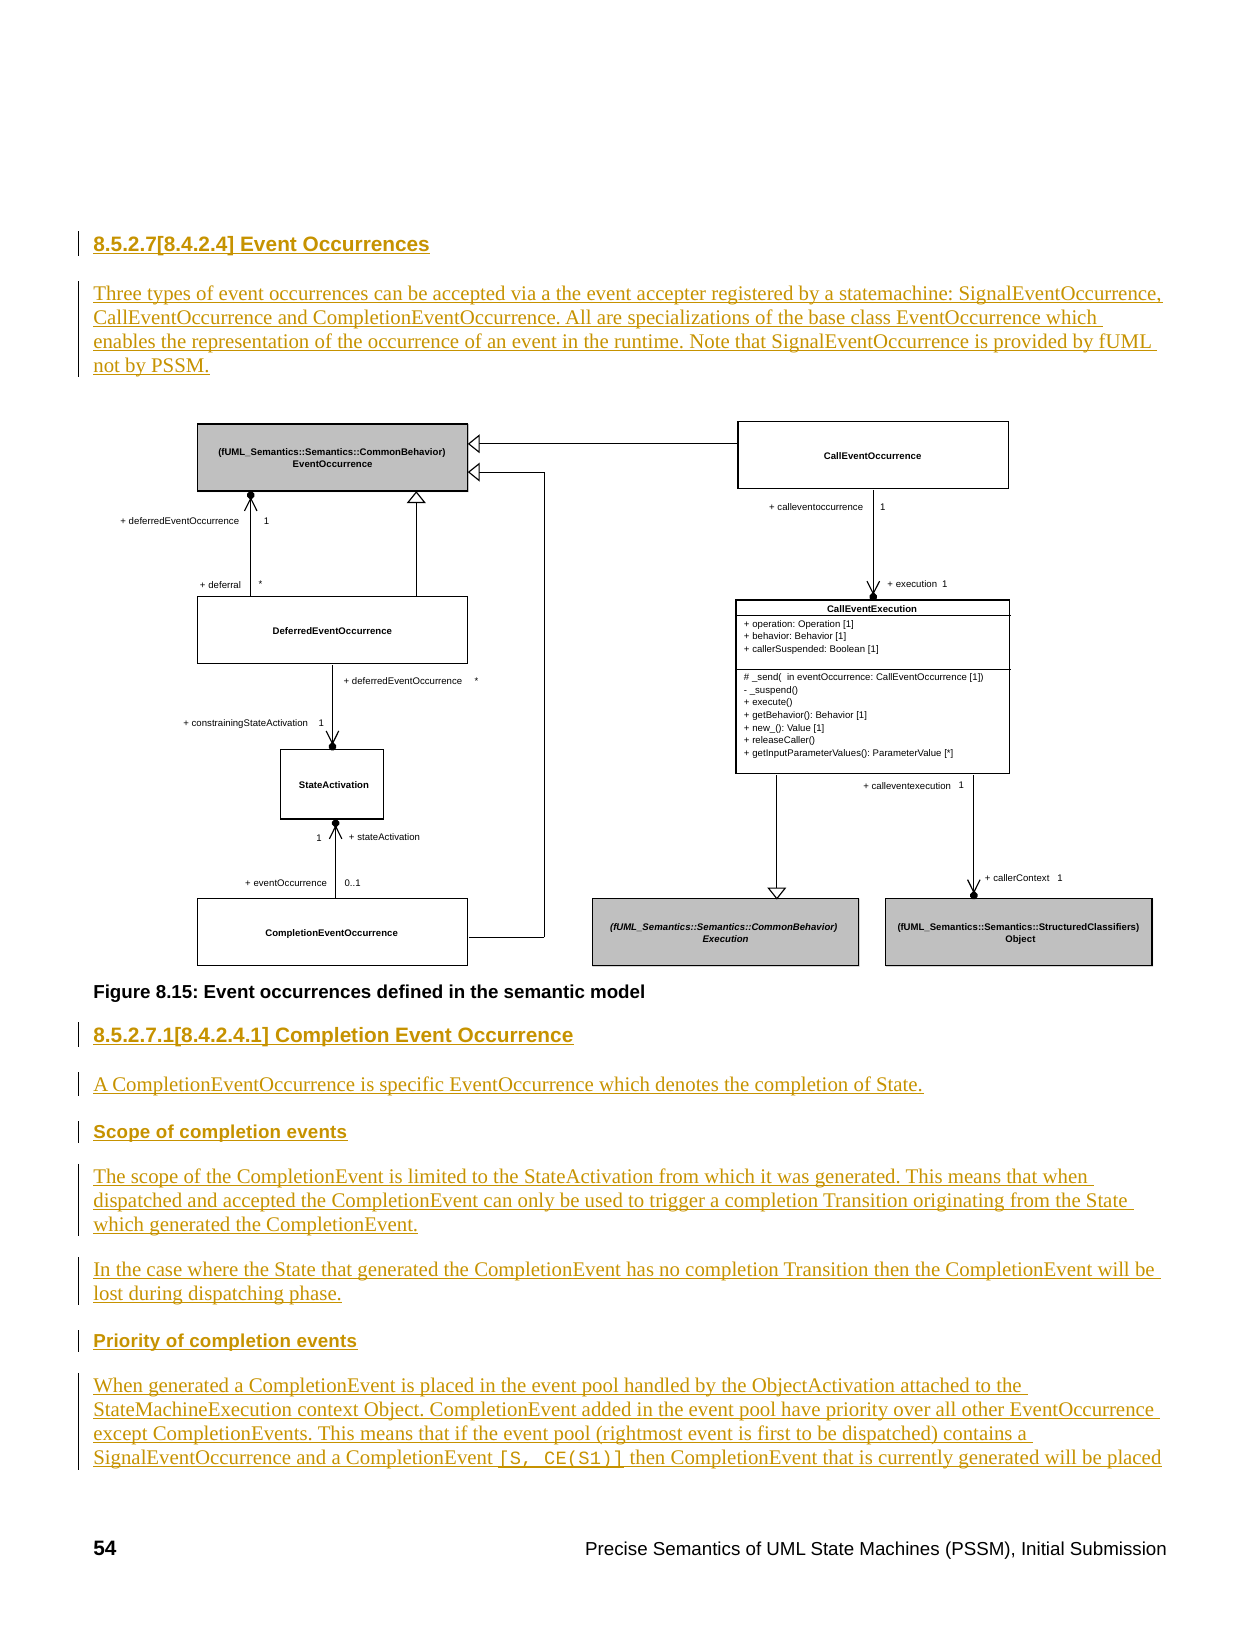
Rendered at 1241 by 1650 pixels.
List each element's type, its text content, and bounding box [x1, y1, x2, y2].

subtitle Event Occurrences [93, 231, 1164, 256]
text The scope of the CompletionEvent is limited to the StateActivation from which it was generated. This means that when dispatched and accepted the CompletionEvent can only be used to trigger a completion Transition originating from the State which generated the CompletionEvent. [93, 1164, 1164, 1236]
text A CompletionEventOccurrence is specific EventOccurrence which denotes the completion of State. [93, 1072, 1164, 1096]
subtitle Priority of completion events [93, 1330, 1164, 1352]
text In the case where the State that generated the CompletionEvent has no completion Transition then the CompletionEvent will be lost during dispatching phase. [93, 1257, 1164, 1305]
subtitle [93, 398, 1164, 411]
text Figure 8.15: Event occurrences defined in the semantic model [93, 411, 1164, 1002]
text Three types of event occurrences can be accepted via a the event accepter registered by a statemachine: SignalEventOccurrence, CallEventOccurrence and CompletionEventOccurrence. All are specializations of the base class EventOccurrence which enables the representation of the occurrence of an event in the runtime. Note that SignalEventOccurrence is provided by fUML not by PSSM. [93, 281, 1164, 377]
subtitle Scope of completion events [93, 1121, 1164, 1143]
text When generated a CompletionEvent is placed in the event pool handled by the ObjectActivation attached to the StateMachineExecution context Object. CompletionEvent added in the event pool have priority over all other EventOccurrence except CompletionEvents. This means that if the event pool (rightmost event is first to be dispatched) contains a SignalEventOccurrence and a CompletionEvent [S, CE(S1)] then CompletionEvent that is currently generated will be placed [93, 1373, 1164, 1470]
subtitle Completion Event Occurrence [93, 1002, 1164, 1047]
